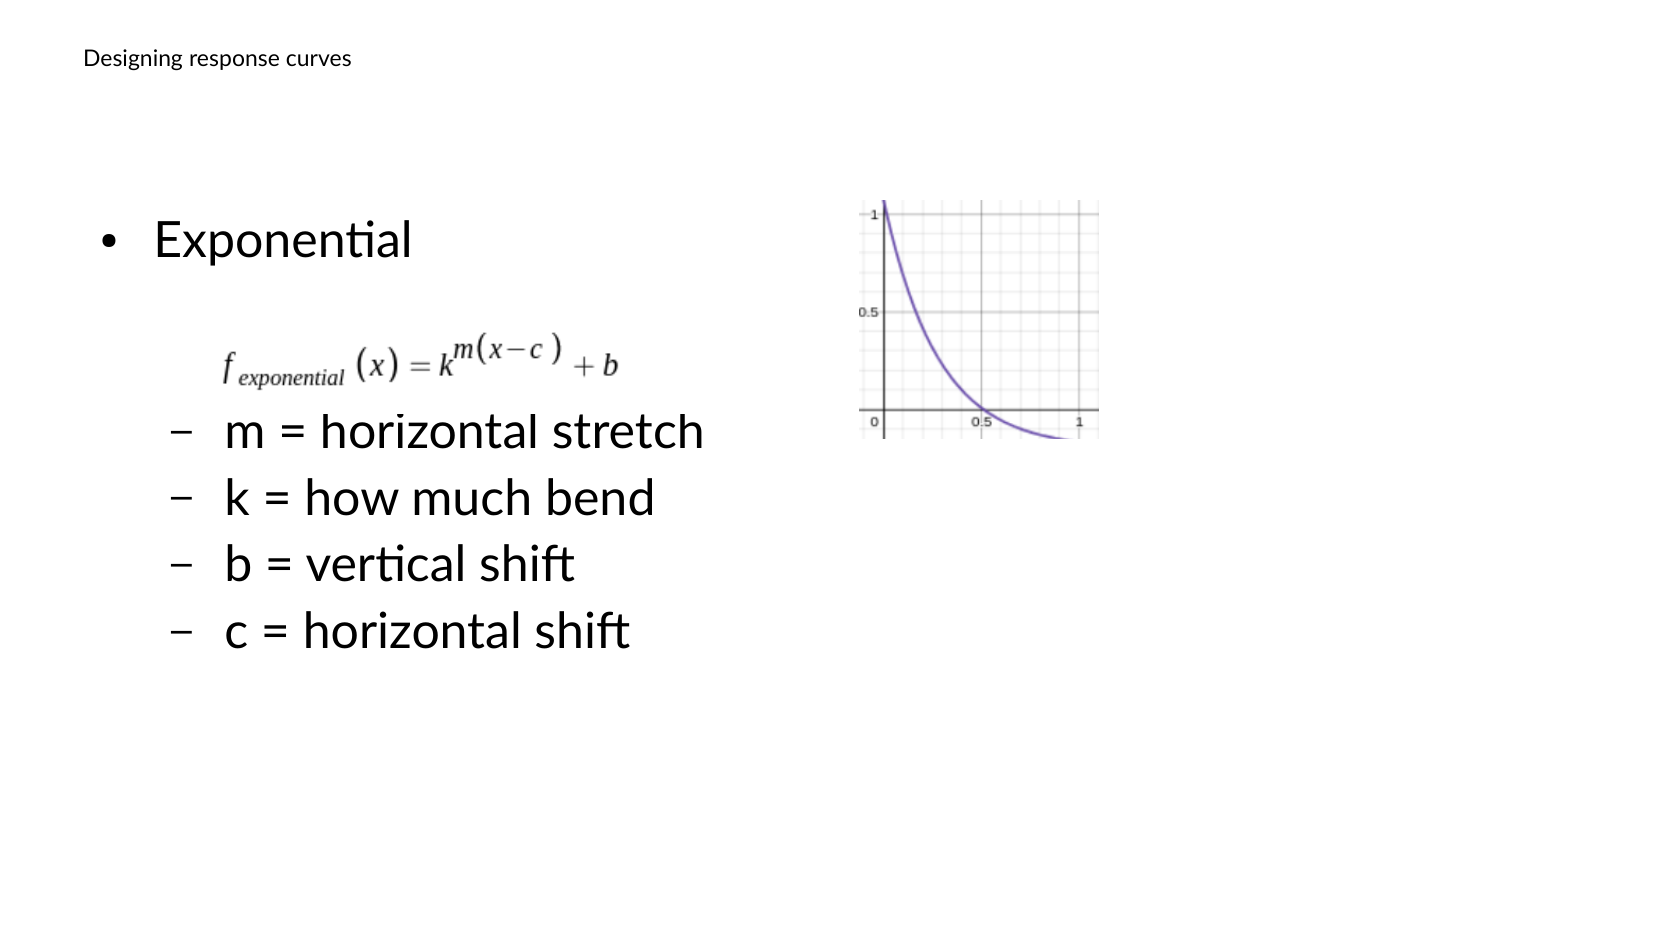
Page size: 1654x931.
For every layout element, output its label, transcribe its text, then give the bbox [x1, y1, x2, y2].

picture [859, 200, 1099, 439]
list Exponential m = horizontal stretch k = how much bend b = vertical shift c = horizontal shift [82, 217, 1571, 839]
picture [200, 314, 720, 414]
title Designing response curves [83, 0, 1571, 119]
